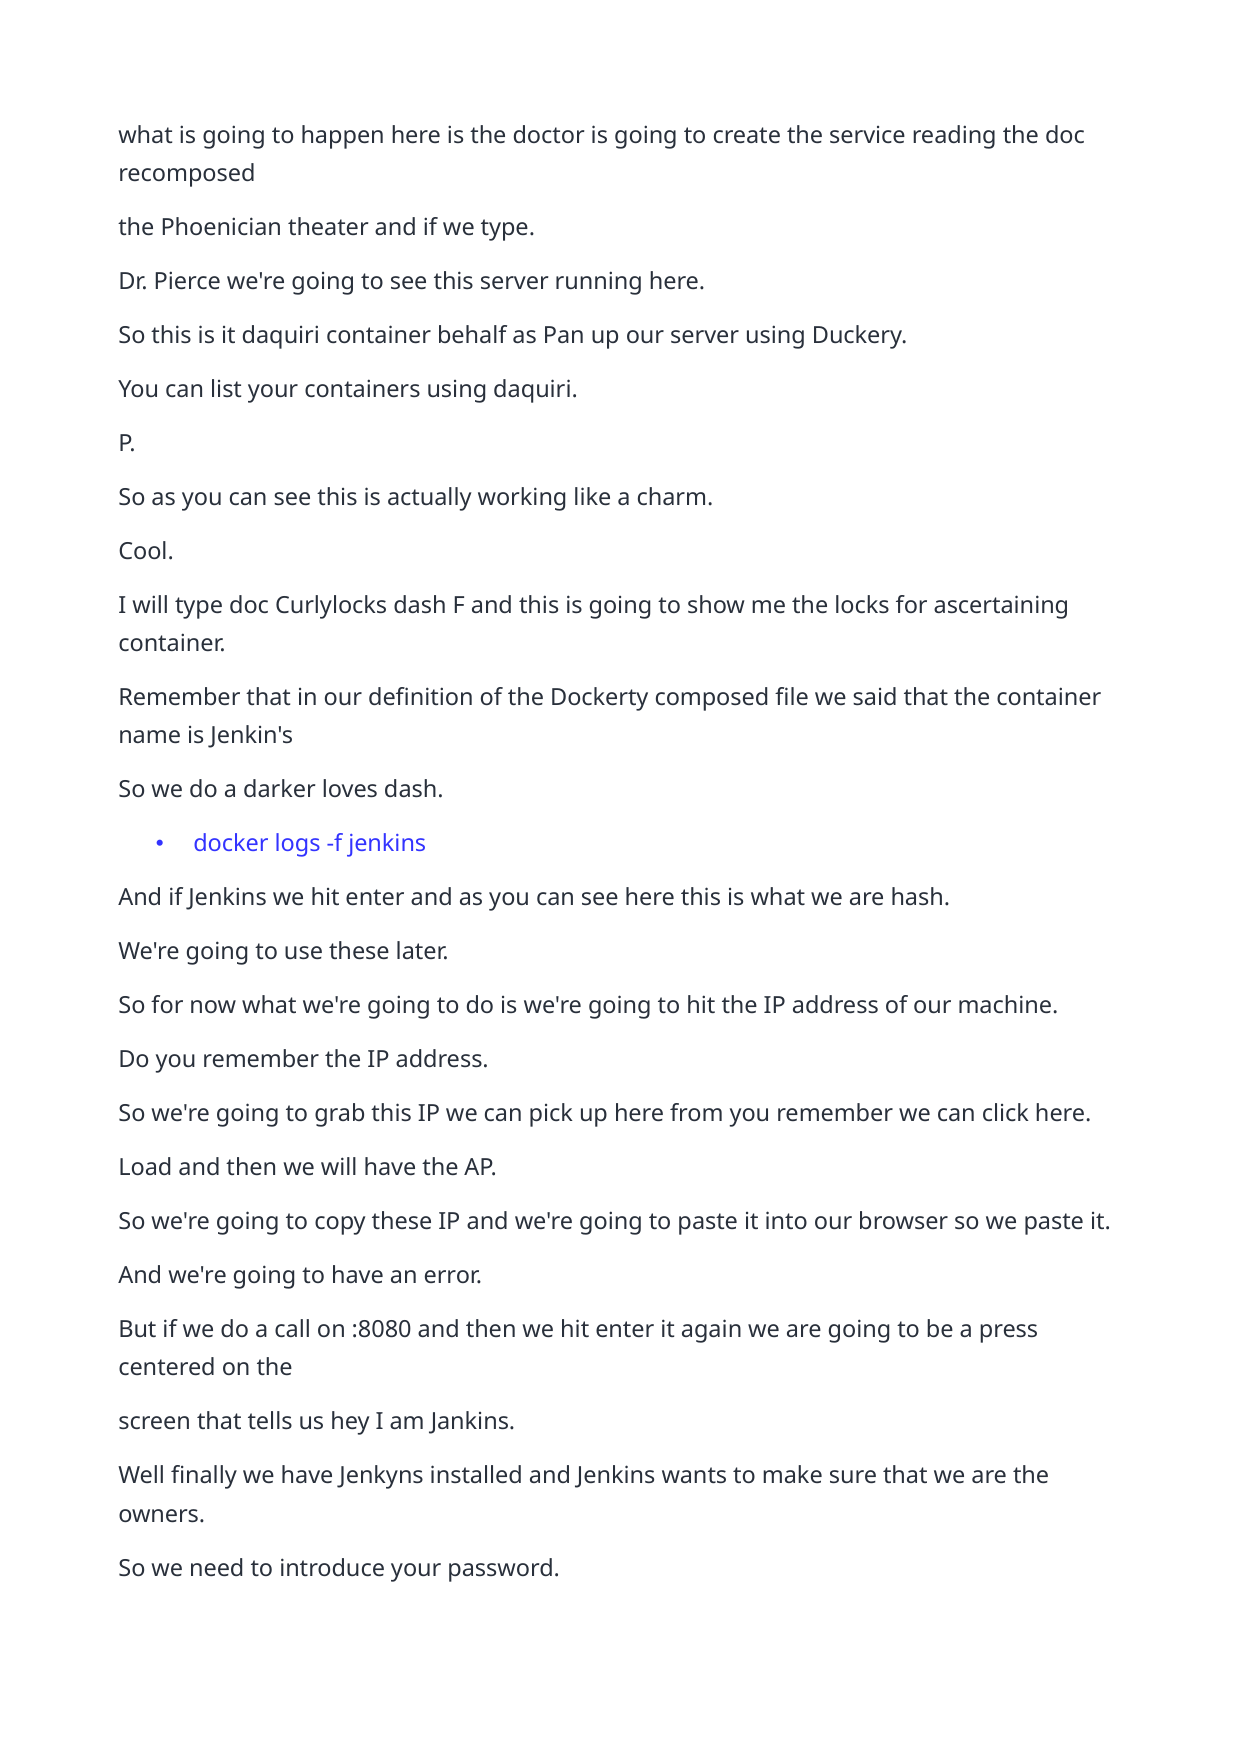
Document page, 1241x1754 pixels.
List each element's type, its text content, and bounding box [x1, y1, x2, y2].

text what is going to happen here is the doctor is going to create the service reading the doc recomposed [118, 118, 1122, 188]
text Do you remember the IP address. [118, 1042, 1122, 1074]
text Load and then we will have the AP. [118, 1150, 1122, 1182]
text the Phoenician theater and if we type. [118, 210, 1122, 242]
text Remember that in our definition of the Dockerty composed file we said that the container name is Jenkin's [118, 680, 1122, 751]
text So for now what we're going to do is we're going to hit the IP address of our machine. [118, 988, 1122, 1021]
text And if Jenkins we hit enter and as you can see here this is what we are hash. [118, 881, 1122, 913]
text screen that tells us hey I am Jankins. [118, 1404, 1122, 1437]
text So we're going to copy these IP and we're going to paste it into our browser so we paste it. [118, 1204, 1122, 1236]
text We're going to use these later. [118, 934, 1122, 967]
list docker logs -f jenkins [156, 827, 1122, 859]
text Dr. Pierce we're going to see this server running here. [118, 264, 1122, 296]
text But if we do a call on :8080 and then we hit enter it again we are going to be a press centered on the [118, 1312, 1122, 1383]
text You can list your containers using daquiri. [118, 372, 1122, 404]
text Cool. [118, 534, 1122, 566]
text So this is it daquiri container behalf as Pan up our server using Duckery. [118, 318, 1122, 350]
text I will type doc Curlylocks dash F and this is going to show me the locks for ascertaining container. [118, 588, 1122, 658]
text And we're going to have an error. [118, 1258, 1122, 1290]
text P. [118, 426, 1122, 458]
text So we do a darker loves dash. [118, 773, 1122, 805]
text So we're going to grab this IP we can pick up here from you remember we can click here. [118, 1096, 1122, 1128]
text So we need to introduce your password. [118, 1551, 1122, 1583]
text So as you can see this is actually working like a charm. [118, 480, 1122, 512]
text Well finally we have Jenkyns installed and Jenkins wants to make sure that we are the owners. [118, 1458, 1122, 1529]
